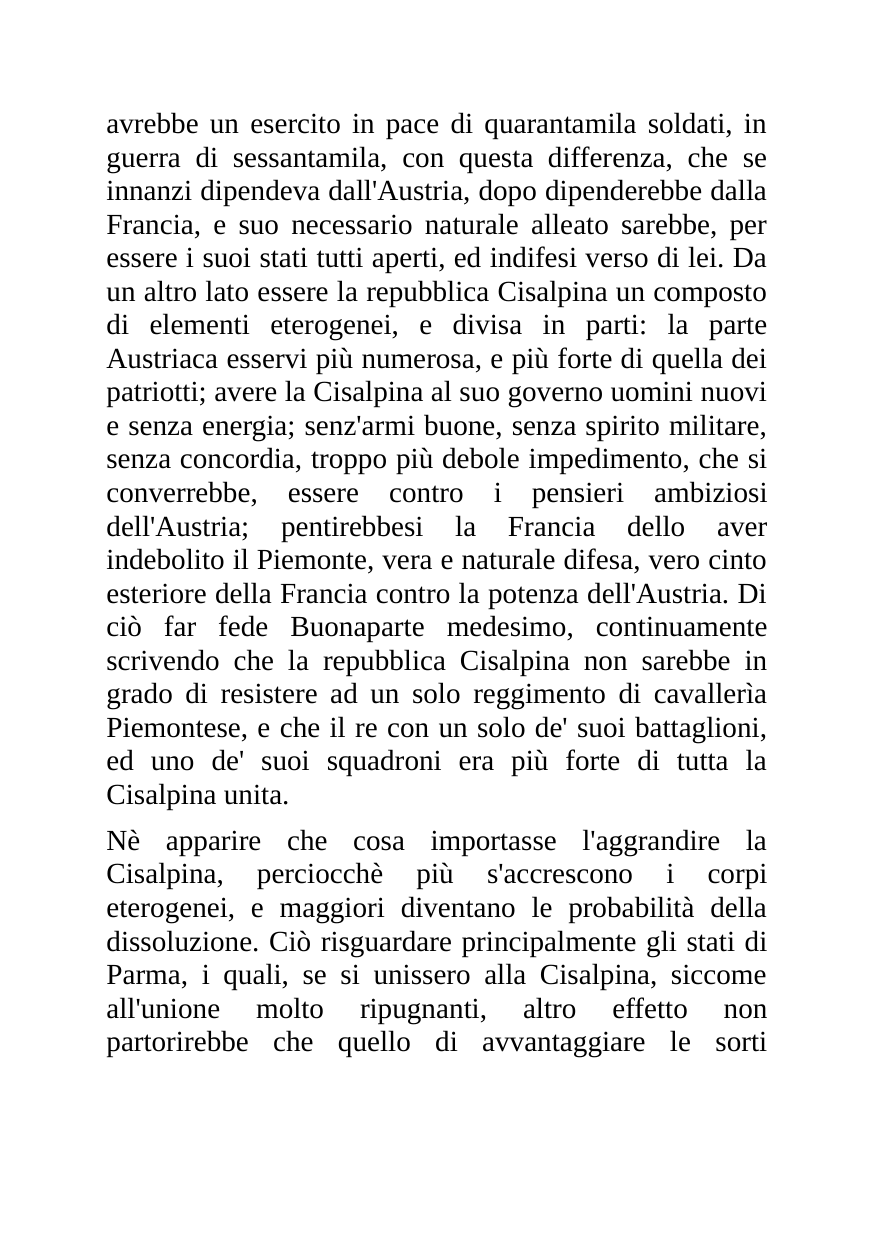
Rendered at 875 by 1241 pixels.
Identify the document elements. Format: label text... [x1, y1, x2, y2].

text Nè apparire che cosa importasse l'aggrandire la Cisalpina, perciocchè più s'accrescono i corpi eterogenei, e maggiori diventano le probabilità della dissoluzione. Ciò risguardare principalmente gli stati di Parma, i quali, se si unissero alla Cisalpina, siccome all'unione molto ripugnanti, altro effetto non partorirebbe che quello di avvantaggiare le sorti [106, 823, 768, 1058]
text avrebbe un esercito in pace di quarantamila soldati, in guerra di sessantamila, con questa differenza, che se innanzi dipendeva dall'Austria, dopo dipenderebbe dalla Francia, e suo necessario naturale alleato sarebbe, per essere i suoi stati tutti aperti, ed indifesi verso di lei. Da un altro lato essere la repubblica Cisalpina un composto di elementi eterogenei, e divisa in parti: la parte Austriaca esservi più numerosa, e più forte di quella dei patriotti; avere la Cisalpina al suo governo uomini nuovi e senza energia; senz'armi buone, senza spirito militare, senza concordia, troppo più debole impedimento, che si converrebbe, essere contro i pensieri ambiziosi dell'Austria; pentirebbesi la Francia dello aver indebolito il Piemonte, vera e naturale difesa, vero cinto esteriore della Francia contro la potenza dell'Austria. Di ciò far fede Buonaparte medesimo, continuamente scrivendo che la repubblica Cisalpina non sarebbe in grado di resistere ad un solo reggimento di cavallerìa Piemontese, e che il re con un solo de' suoi battaglioni, ed uno de' suoi squadroni era più forte di tutta la Cisalpina unita. [106, 106, 768, 811]
